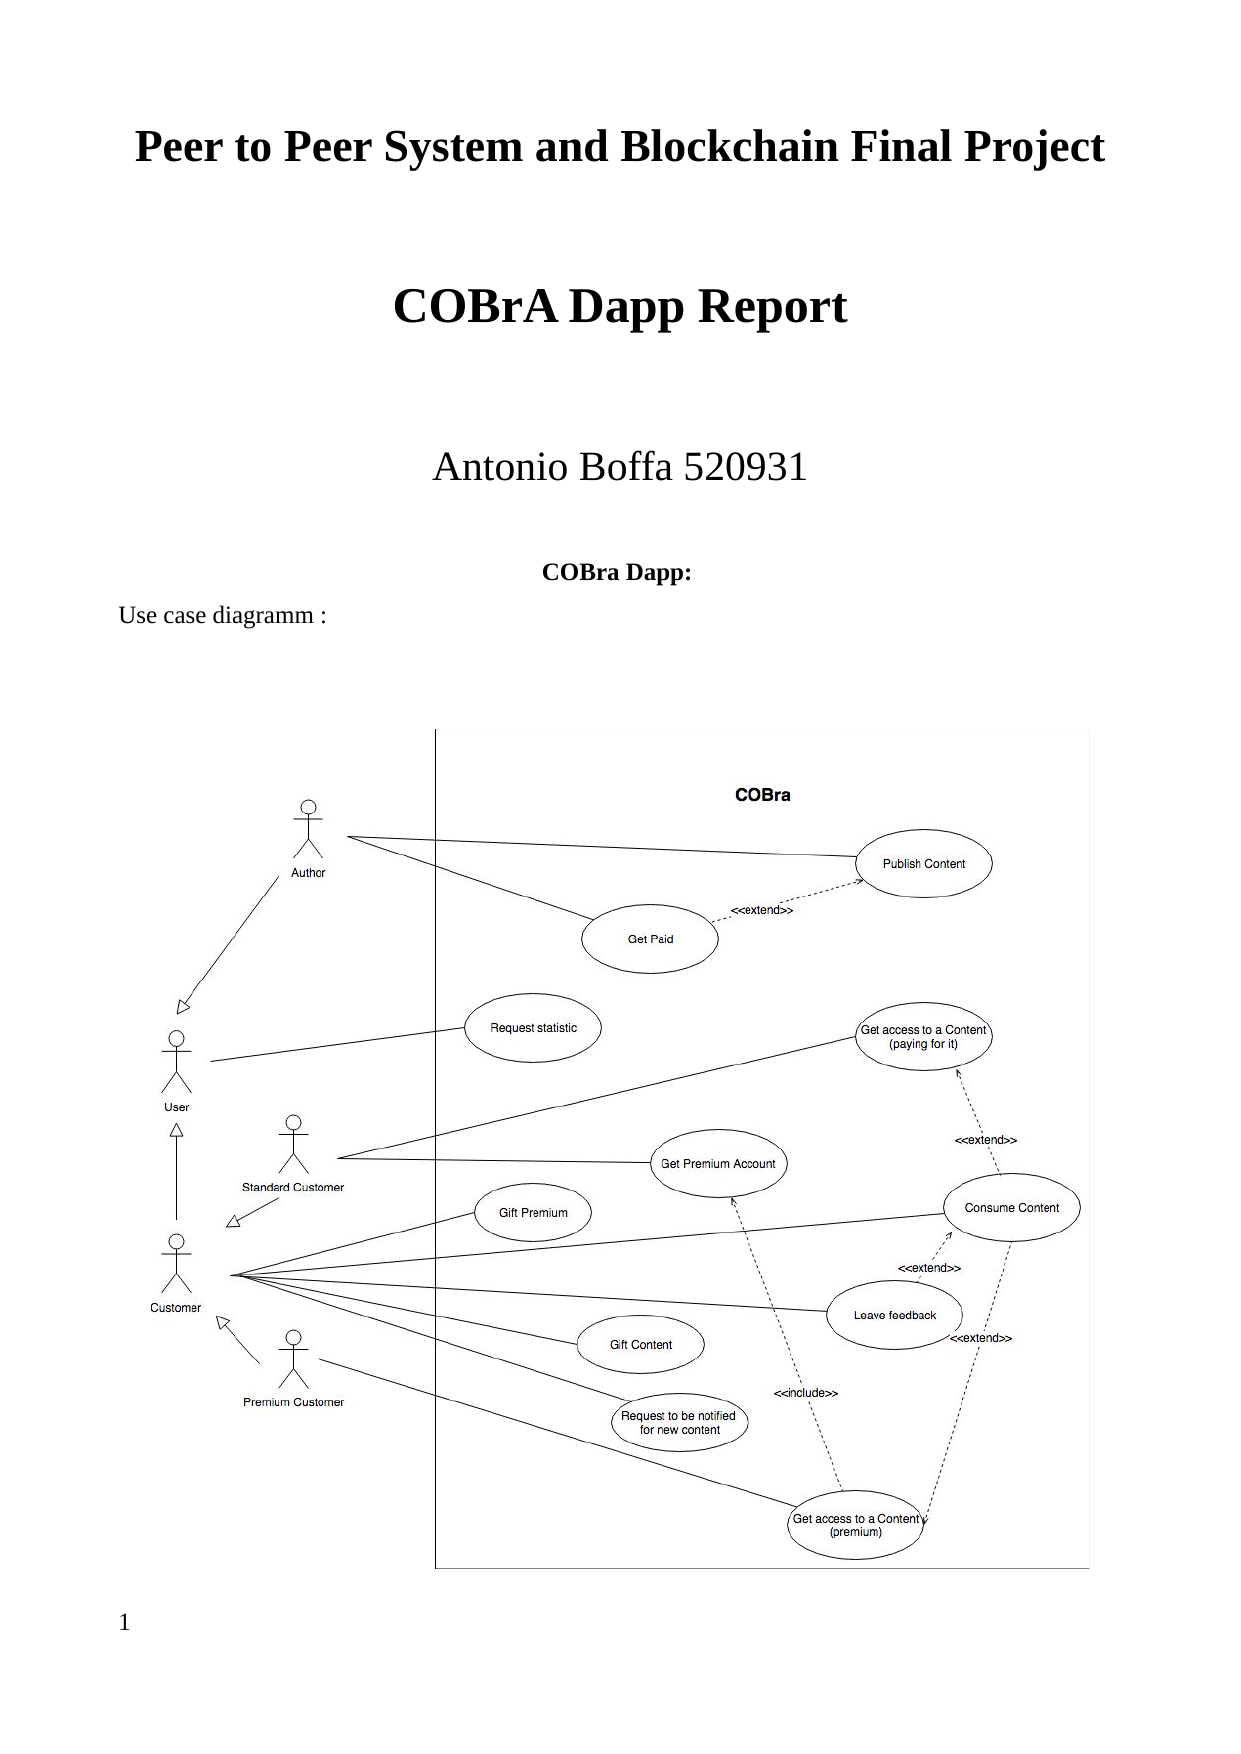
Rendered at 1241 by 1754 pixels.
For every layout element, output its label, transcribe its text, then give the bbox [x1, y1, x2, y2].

text Antonio Boffa 520931 [118, 442, 1122, 489]
text Peer to Peer System and Blockchain Final Project [118, 118, 1122, 171]
text Use case diagramm : [118, 600, 1122, 628]
picture [151, 729, 1090, 1569]
text COBrA Dapp Report [118, 276, 1122, 334]
text COBra Dapp: [118, 557, 1122, 585]
